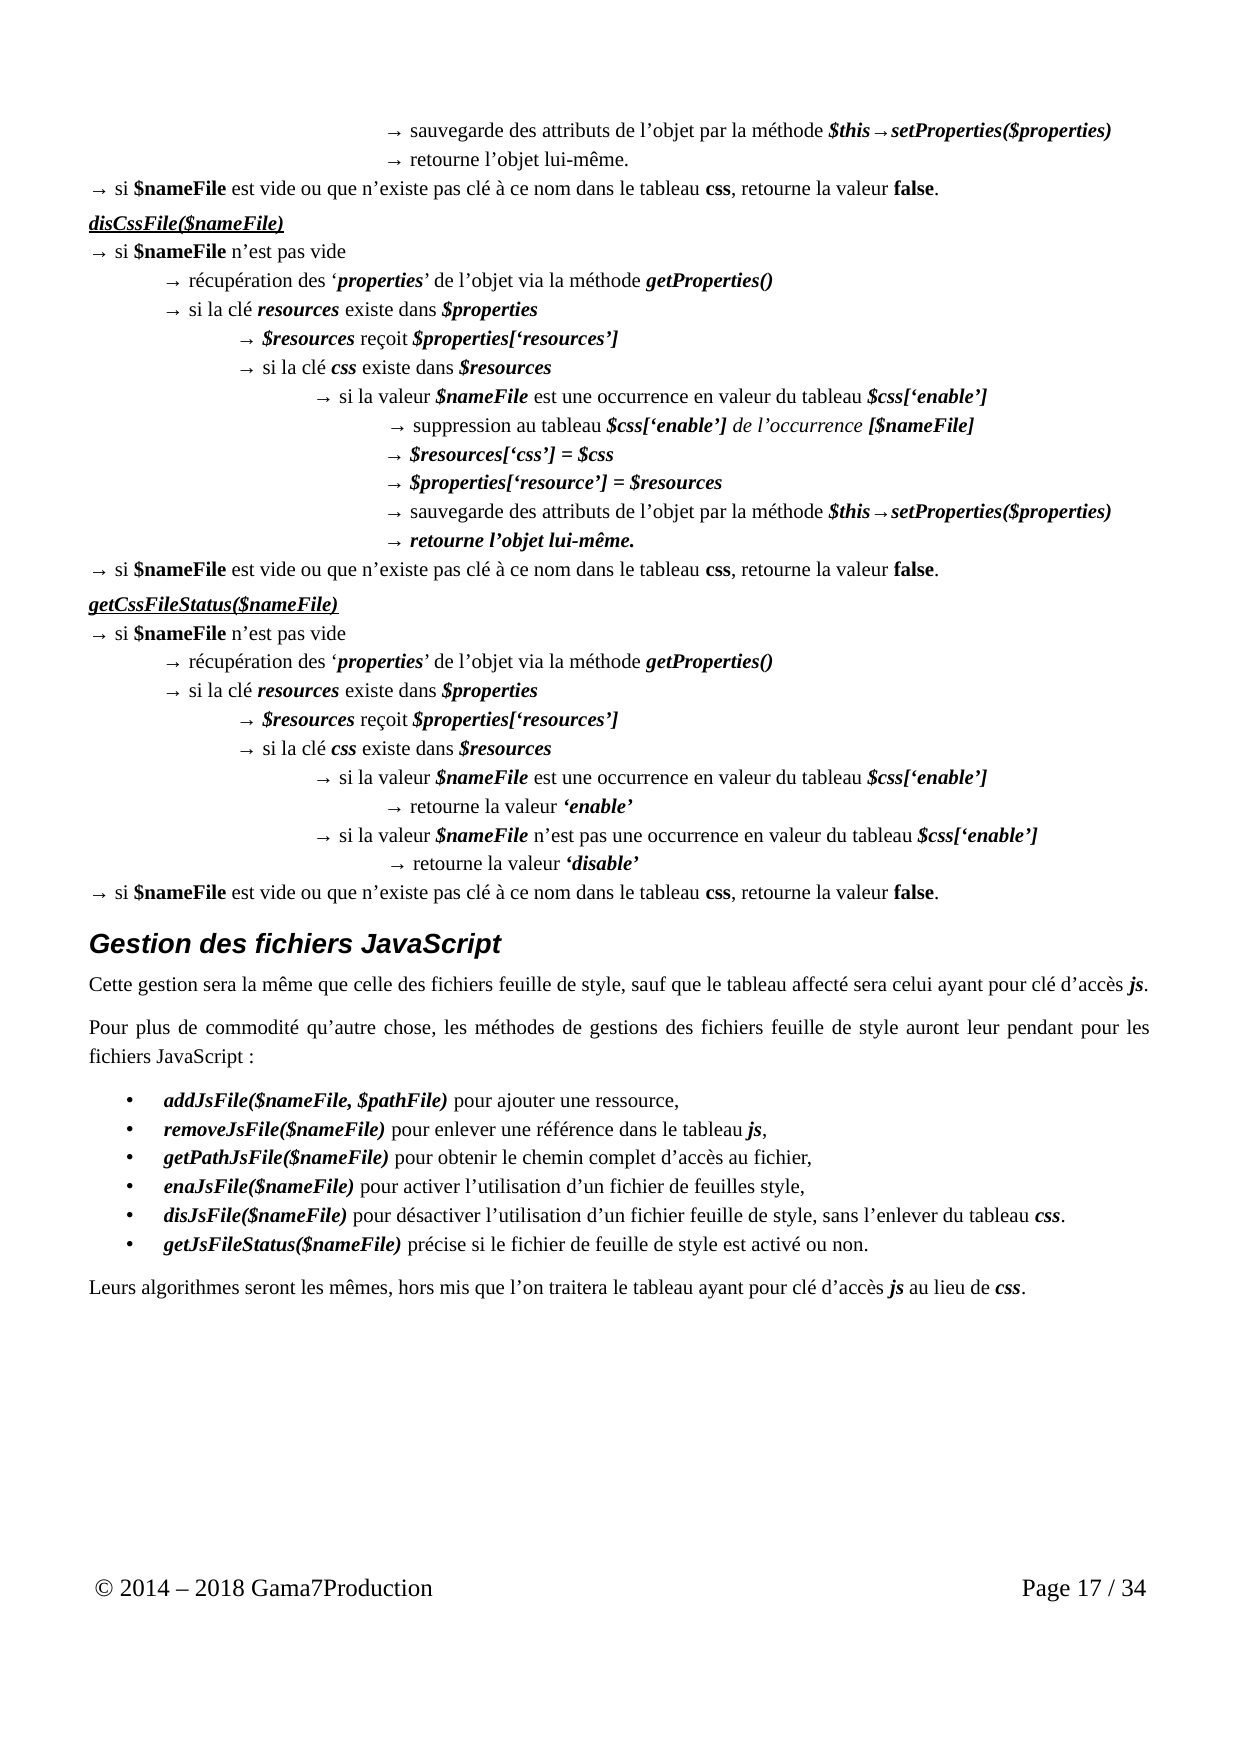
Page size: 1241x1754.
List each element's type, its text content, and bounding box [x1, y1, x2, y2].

text → si la clé resources existe dans $properties [88, 297, 1152, 321]
list addJsFile($nameFile, $pathFile) pour ajouter une ressource, [126, 1088, 1152, 1112]
text → si $nameFile est vide ou que n’existe pas clé à ce nom dans le tableau css, retourne la valeur false. [88, 880, 1152, 904]
text → si $nameFile est vide ou que n’existe pas clé à ce nom dans le tableau css, retourne la valeur false. [88, 176, 1152, 200]
text → récupération des ‘properties’ de l’objet via la méthode getProperties() [88, 649, 1152, 673]
text → $resources[‘css’] = $css [88, 441, 1152, 466]
text getCssFileStatus($nameFile) [88, 592, 1152, 616]
text → si la clé resources existe dans $properties [88, 678, 1152, 702]
text → si $nameFile est vide ou que n’existe pas clé à ce nom dans le tableau css, retourne la valeur false. [88, 557, 1152, 581]
list enaJsFile($nameFile) pour activer l’utilisation d’un fichier de feuilles style, [126, 1174, 1152, 1198]
text → si la valeur $nameFile n’est pas une occurrence en valeur du tableau $css[‘enable’] [313, 822, 1152, 847]
text → retourne la valeur ‘disable’ [313, 851, 1152, 875]
text → $properties[‘resource’] = $resources [88, 470, 1152, 494]
text → récupération des ‘properties’ de l’objet via la méthode getProperties() [88, 268, 1152, 292]
list removeJsFile($nameFile) pour enlever une référence dans le tableau js, [126, 1116, 1152, 1141]
text → $resources reçoit $properties[‘resources’] [88, 707, 1152, 731]
text Leurs algorithmes seront les mêmes, hors mis que l’on traitera le tableau ayant pour clé d’accès js au lieu de css. [88, 1275, 1152, 1299]
text → si la clé css existe dans $resources [88, 355, 1152, 379]
text → si la valeur $nameFile est une occurrence en valeur du tableau $css[‘enable’] [313, 765, 1152, 789]
text → si la clé css existe dans $resources [88, 736, 1152, 760]
list getJsFileStatus($nameFile) précise si le fichier de feuille de style est activé ou non. [126, 1232, 1152, 1256]
text disCssFile($nameFile) [88, 211, 1152, 235]
text Cette gestion sera la même que celle des fichiers feuille de style, sauf que le tableau affecté sera celui ayant pour clé d’accès js. [88, 972, 1152, 996]
text → si $nameFile n’est pas vide [88, 239, 1152, 263]
text → $resources reçoit $properties[‘resources’] [88, 326, 1152, 350]
text Pour plus de commodité qu’autre chose, les méthodes de gestions des fichiers feuille de style auront leur pendant pour les fichiers JavaScript : [88, 1015, 1152, 1068]
text → retourne l’objet lui-même. [384, 528, 1152, 552]
text → retourne l’objet lui-même. [384, 147, 1152, 171]
text → suppression au tableau $css[‘enable’] de l’occurrence [$nameFile] [313, 413, 1152, 437]
list getPathJsFile($nameFile) pour obtenir le chemin complet d’accès au fichier, [126, 1145, 1152, 1169]
text → si $nameFile n’est pas vide [88, 621, 1152, 644]
text → si la valeur $nameFile est une occurrence en valeur du tableau $css[‘enable’] [313, 384, 1152, 408]
text → retourne la valeur ‘enable’ [88, 794, 1152, 818]
text → sauvegarde des attributs de l’objet par la méthode $this→setProperties($properties) [384, 499, 1152, 523]
text → sauvegarde des attributs de l’objet par la méthode $this→setProperties($properties) [384, 118, 1152, 142]
list disJsFile($nameFile) pour désactiver l’utilisation d’un fichier feuille de style, sans l’enlever du tableau css. [126, 1203, 1152, 1227]
subtitle Gestion des fichiers JavaScript [88, 927, 1152, 959]
